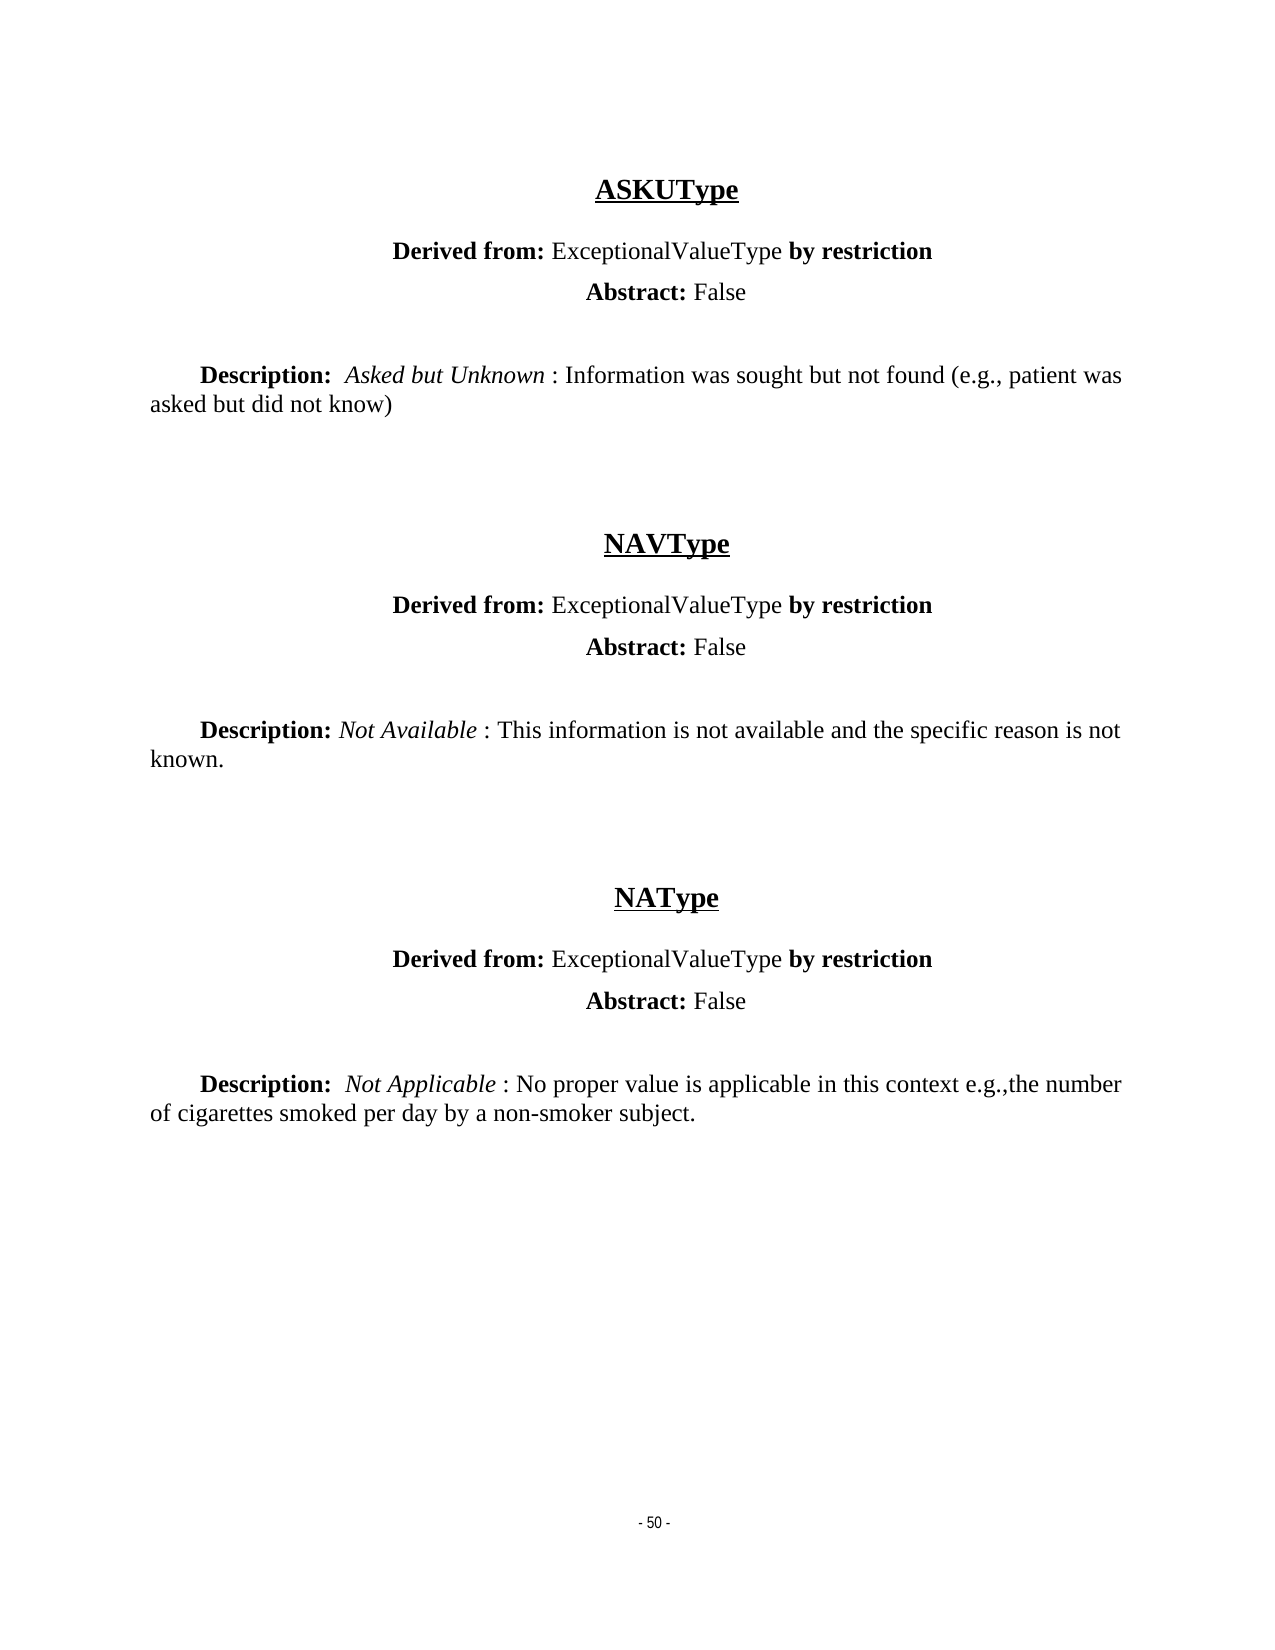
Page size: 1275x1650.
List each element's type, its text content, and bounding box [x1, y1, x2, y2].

text Abstract: False [150, 986, 1125, 1015]
text NAType [150, 881, 1125, 914]
text NAVType [150, 526, 1125, 560]
text Abstract: False [150, 632, 1125, 661]
text Derived from: ExceptionalValueType by restriction [150, 590, 1125, 619]
text Description: Asked but Unknown : Information was sought but not found (e.g., patient was asked but did not know) [150, 360, 1125, 418]
text Abstract: False [150, 277, 1125, 306]
text Derived from: ExceptionalValueType by restriction [150, 944, 1125, 973]
text Derived from: ExceptionalValueType by restriction [150, 236, 1125, 265]
text ASKUType [150, 172, 1125, 206]
text Description: Not Available : This information is not available and the specific reason is not known. [150, 715, 1125, 773]
text Description: Not Applicable : No proper value is applicable in this context e.g.,the number of cigarettes smoked per day by a non-smoker subject. [150, 1069, 1125, 1127]
